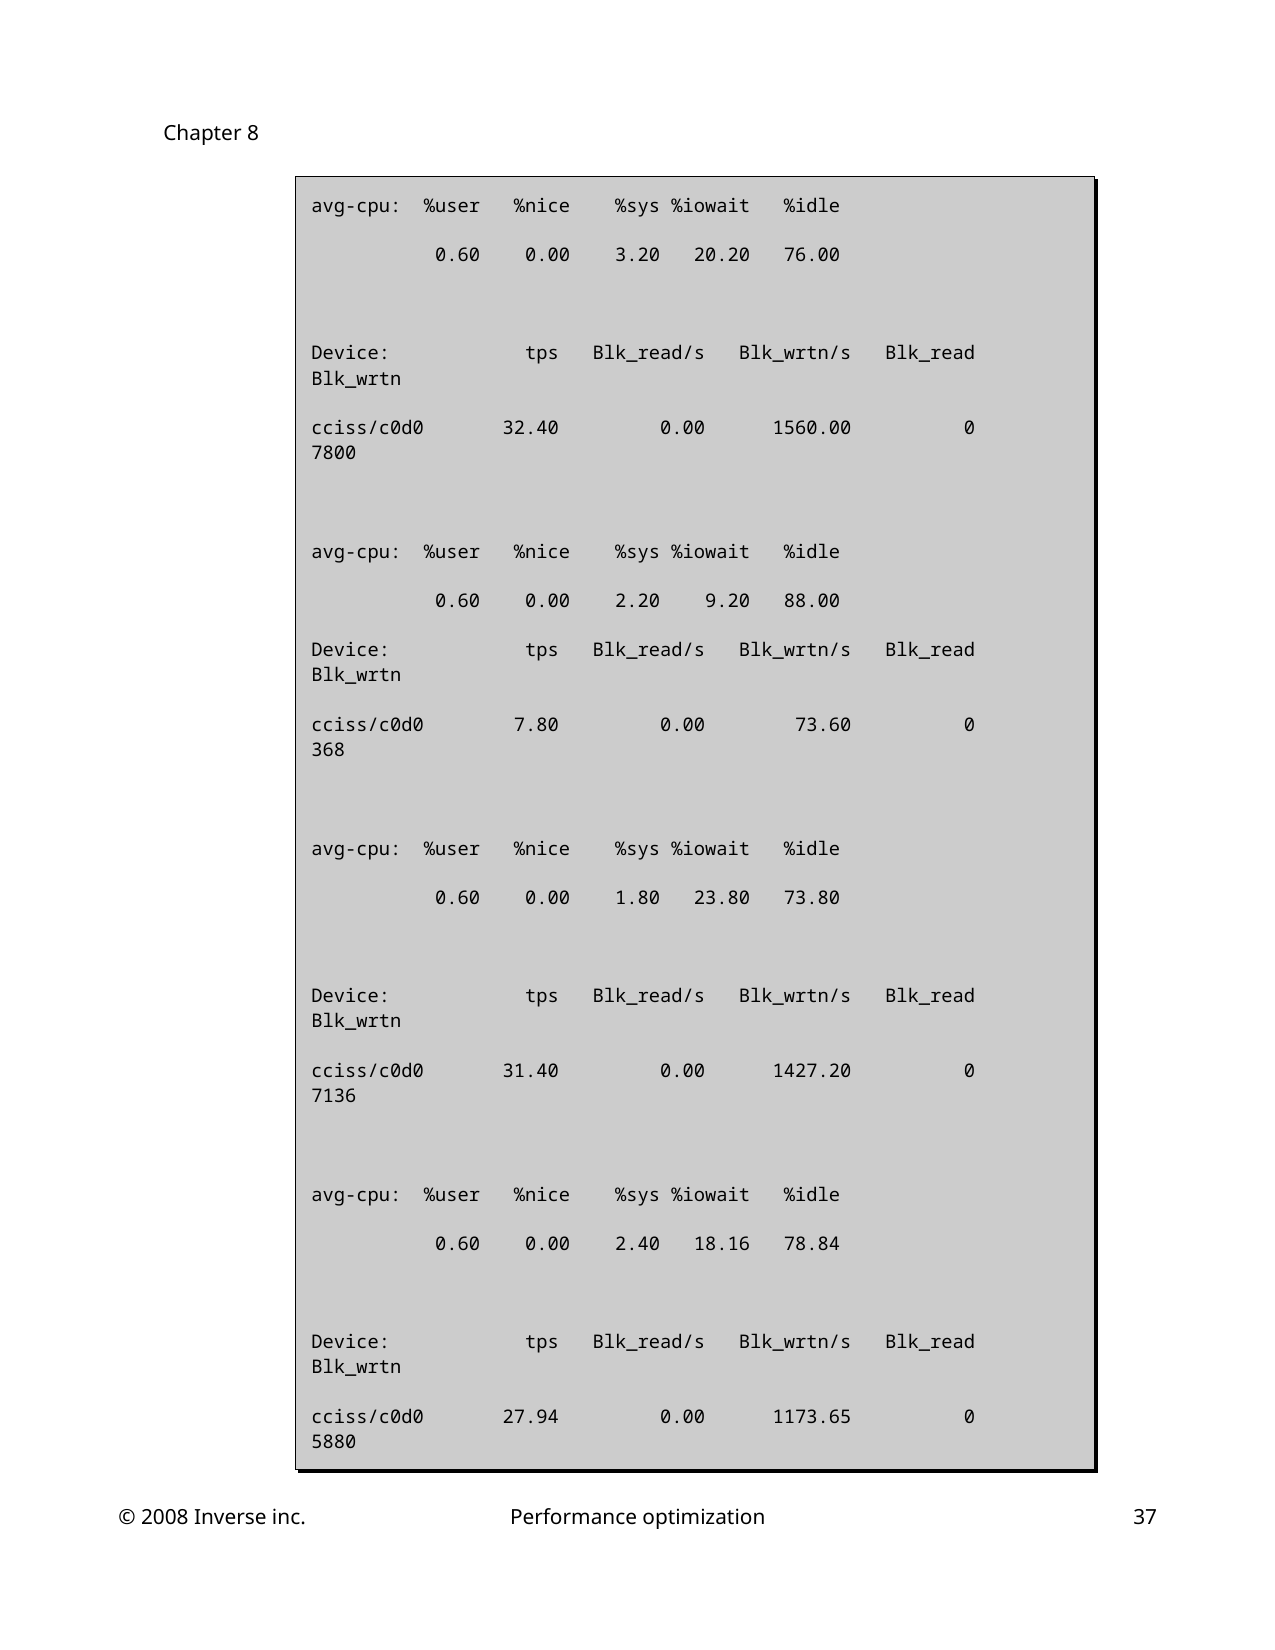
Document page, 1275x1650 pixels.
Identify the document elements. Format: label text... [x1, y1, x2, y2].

text cciss/c0d0 7.80 0.00 73.60 0 368 [296, 695, 1094, 762]
text avg-cpu: %user %nice %sys %iowait %idle [296, 177, 1094, 217]
text avg-cpu: %user %nice %sys %iowait %idle [296, 819, 1094, 860]
text cciss/c0d0 32.40 0.00 1560.00 0 7800 [296, 398, 1094, 465]
text avg-cpu: %user %nice %sys %iowait %idle [296, 522, 1094, 563]
text Device: tps Blk_read/s Blk_wrtn/s Blk_read Blk_wrtn [296, 966, 1094, 1033]
text 0.60 0.00 1.80 23.80 73.80 [296, 868, 1094, 909]
text 0.60 0.00 2.20 9.20 88.00 [296, 571, 1094, 613]
text avg-cpu: %user %nice %sys %iowait %idle [296, 1165, 1094, 1206]
text 0.60 0.00 3.20 20.20 76.00 [296, 225, 1094, 267]
text 0.60 0.00 2.40 18.16 78.84 [296, 1214, 1094, 1256]
text Device: tps Blk_read/s Blk_wrtn/s Blk_read Blk_wrtn [296, 323, 1094, 390]
text cciss/c0d0 27.94 0.00 1173.65 0 5880 [296, 1387, 1094, 1469]
text Device: tps Blk_read/s Blk_wrtn/s Blk_read Blk_wrtn [296, 1312, 1094, 1379]
text Device: tps Blk_read/s Blk_wrtn/s Blk_read Blk_wrtn [296, 620, 1094, 687]
text cciss/c0d0 31.40 0.00 1427.20 0 7136 [296, 1041, 1094, 1108]
